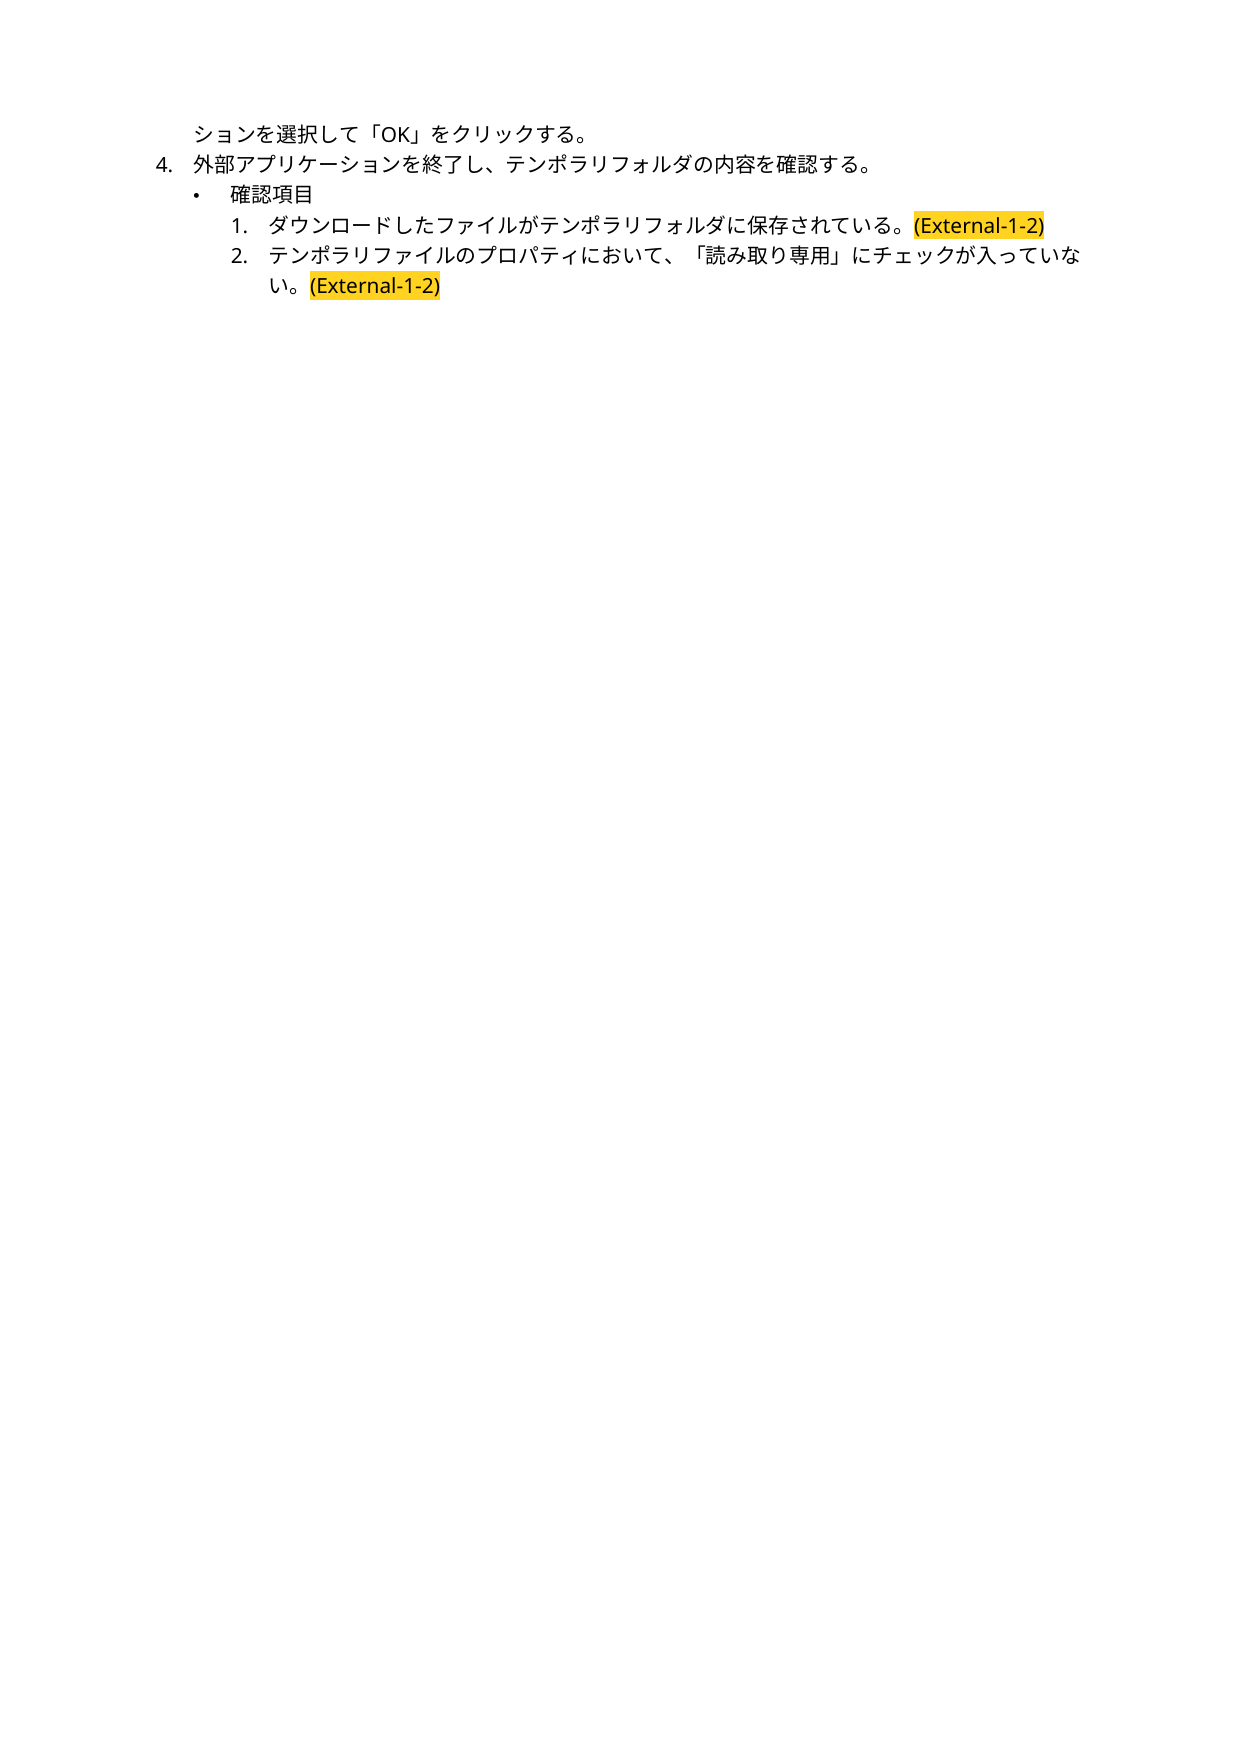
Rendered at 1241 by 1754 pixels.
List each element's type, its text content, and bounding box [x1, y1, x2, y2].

list 確認項目 [193, 179, 1122, 209]
list 外部アプリケーションを終了し、テンポラリフォルダの内容を確認する。 [156, 148, 1122, 179]
list ダウンロードしたファイルがテンポラリフォルダに保存されている。(External-1-2) [231, 209, 1122, 239]
list テンポラリファイルのプロパティにおいて、「読み取り専用」にチェックが入っていない。(External-1-2) [231, 239, 1122, 300]
list ションを選択して「OK」をクリックする。 [156, 118, 1122, 148]
